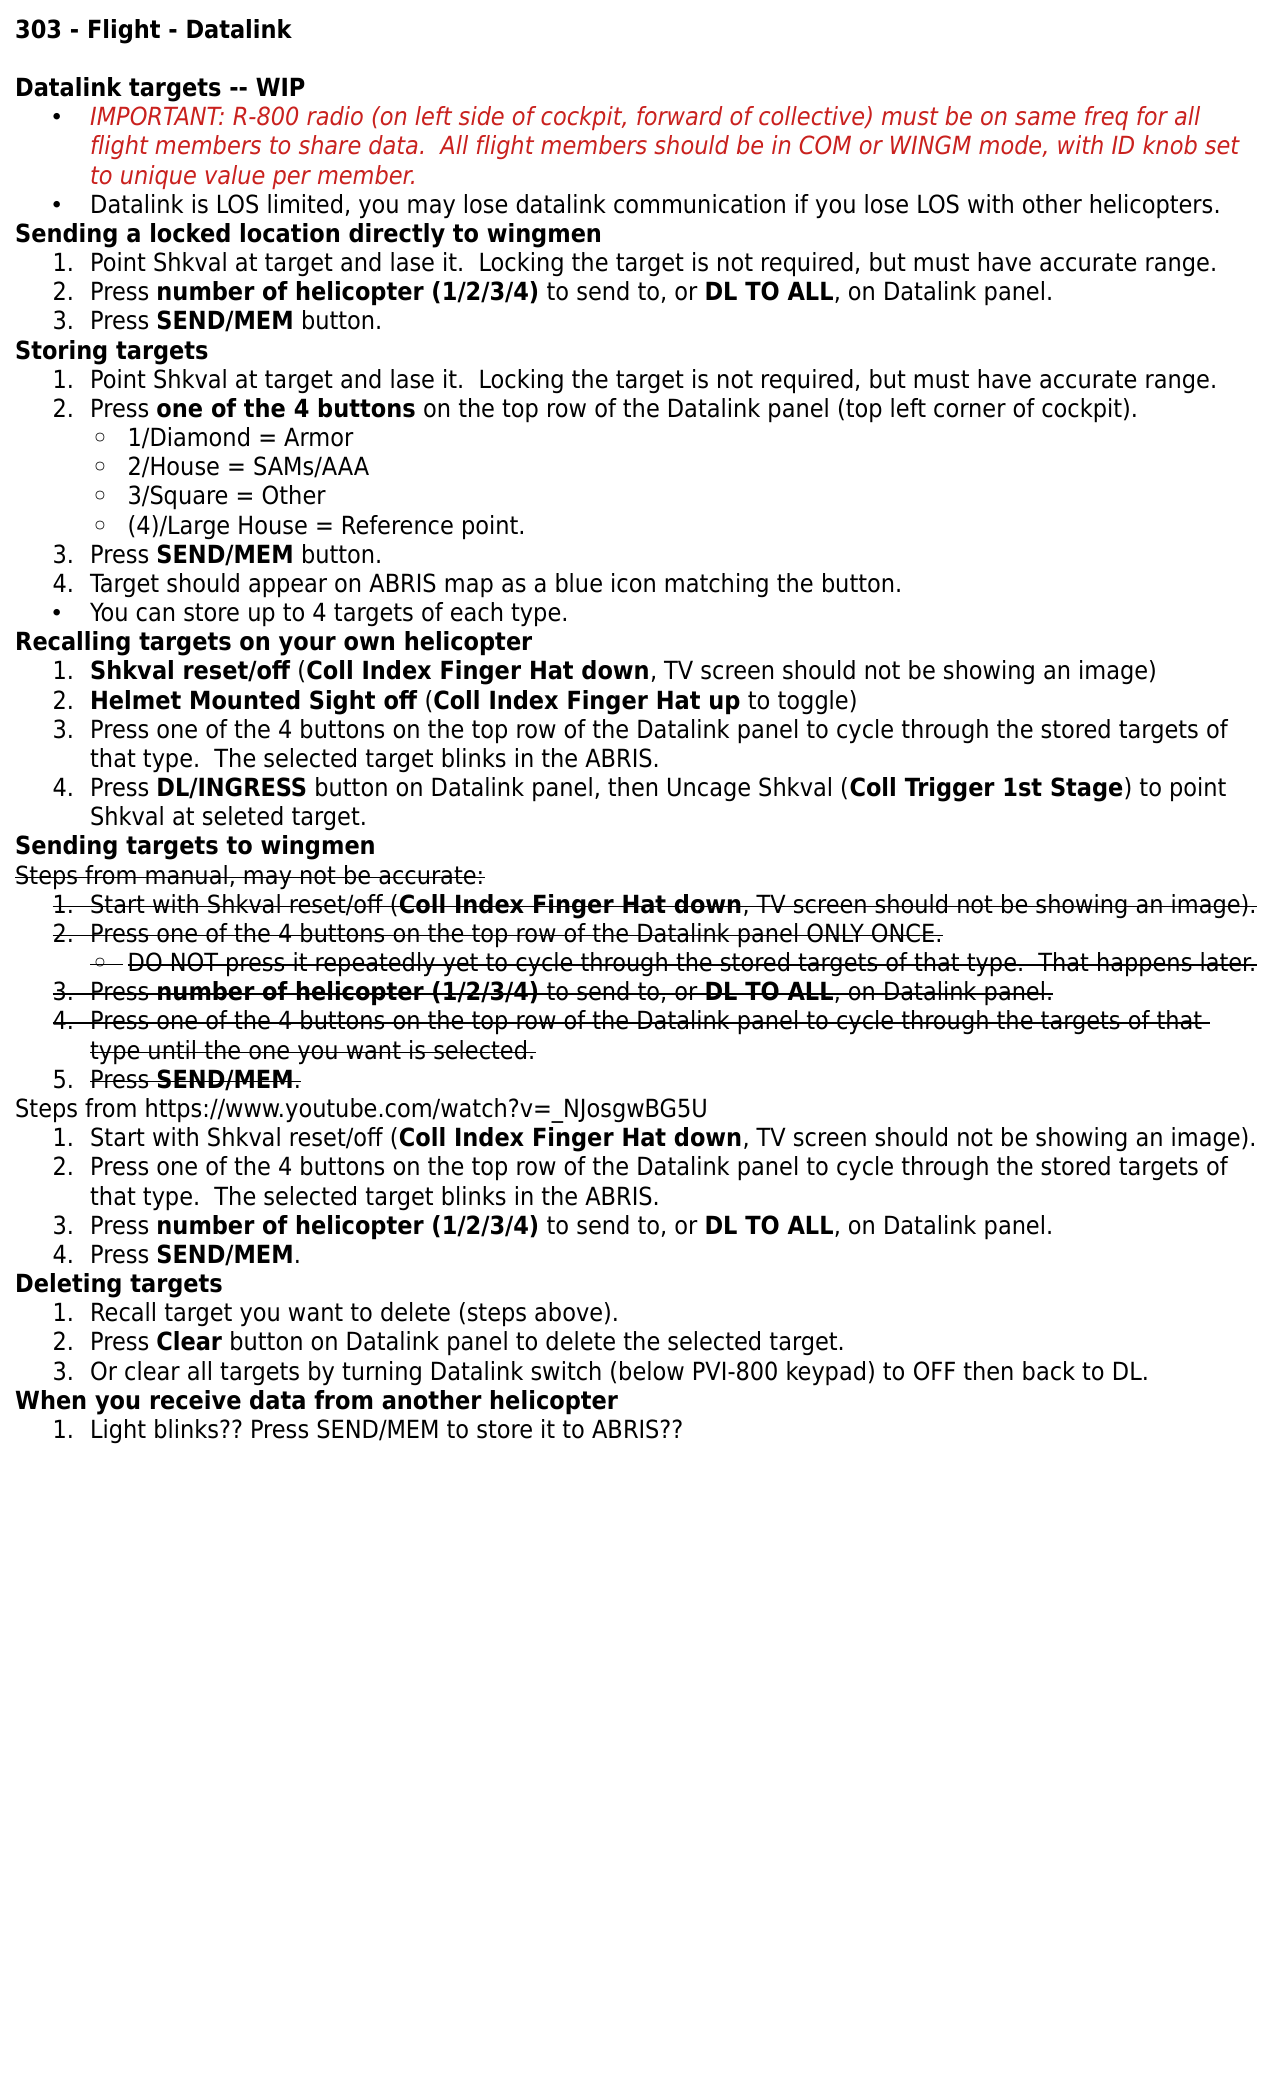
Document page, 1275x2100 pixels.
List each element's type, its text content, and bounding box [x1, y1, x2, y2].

list Press one of the 4 buttons on the top row of the Datalink panel ONLY ONCE. [52, 919, 1260, 948]
text Deleting targets [15, 1269, 1260, 1298]
list Press Clear button on Datalink panel to delete the selected target. [52, 1327, 1260, 1357]
list Helmet Mounted Sight off (Coll Index Finger Hat up to toggle) [52, 686, 1260, 715]
list Press number of helicopter (1/2/3/4) to send to, or DL TO ALL, on Datalink panel. [52, 977, 1260, 1007]
list Or clear all targets by turning Datalink switch (below PVI-800 keypad) to OFF then back to DL. [52, 1357, 1260, 1386]
text When you receive data from another helicopter [15, 1386, 1260, 1415]
list Point Shkval at target and lase it. Locking the target is not required, but must have accurate range. [52, 365, 1260, 394]
list Press one of the 4 buttons on the top row of the Datalink panel to cycle through the stored targets of that type. The selected target blinks in the ABRIS. [52, 1152, 1260, 1211]
list Start with Shkval reset/off (Coll Index Finger Hat down, TV screen should not be showing an image). [52, 890, 1260, 919]
text Sending a locked location directly to wingmen [15, 219, 1260, 248]
text Recalling targets on your own helicopter [15, 627, 1260, 657]
list DO NOT press it repeatedly yet to cycle through the stored targets of that type. That happens later. [90, 948, 1260, 977]
list IMPORTANT: R-800 radio (on left side of cockpit, forward of collective) must be on same freq for all f‌light members to share data. All f‌light members should be in COM or WINGM mode, with ID knob set to unique value per member. [52, 102, 1260, 190]
text Sending targets to wingmen [15, 832, 1260, 861]
list Start with Shkval reset/off (Coll Index Finger Hat down, TV screen should not be showing an image). [52, 1123, 1260, 1152]
text Steps from https://www.youtube.com/watch?v=_NJosgwBG5U [15, 1094, 1260, 1123]
text Steps from manual, may not be accurate: [15, 861, 1260, 890]
list 3/Square = Other [90, 482, 1260, 511]
list Datalink is LOS limited, you may lose datalink communication if you lose LOS with other helicopters. [52, 190, 1260, 219]
text 303 - Flight - Datalink [15, 15, 1260, 44]
list 1/Diamond = Armor [90, 423, 1260, 452]
list Press number of helicopter (1/2/3/4) to send to, or DL TO ALL, on Datalink panel. [52, 1211, 1260, 1240]
list (4)/Large House = Reference point. [90, 511, 1260, 540]
list Press SEND/MEM button. [52, 307, 1260, 336]
list You can store up to 4 targets of each type. [52, 598, 1260, 627]
list Press SEND/MEM button. [52, 540, 1260, 569]
list Target should appear on ABRIS map as a blue icon matching the button. [52, 569, 1260, 598]
list Recall target you want to delete (steps above). [52, 1298, 1260, 1327]
list Shkval reset/off (Coll Index Finger Hat down, TV screen should not be showing an image) [52, 657, 1260, 686]
text Storing targets [15, 336, 1260, 365]
list Press one of the 4 buttons on the top row of the Datalink panel (top left corner of cockpit). [52, 394, 1260, 423]
list Press one of the 4 buttons on the top row of the Datalink panel to cycle through the targets of that type until the one you want is selected. [52, 1007, 1260, 1065]
list Point Shkval at target and lase it. Locking the target is not required, but must have accurate range. [52, 248, 1260, 277]
list Press one of the 4 buttons on the top row of the Datalink panel to cycle through the stored targets of that type. The selected target blinks in the ABRIS. [52, 715, 1260, 773]
list Press DL/INGRESS button on Datalink panel, then Uncage Shkval (Coll Trigger 1st Stage) to point Shkval at seleted target. [52, 773, 1260, 832]
list Press SEND/MEM. [52, 1240, 1260, 1269]
text Datalink targets -- WIP [15, 73, 1260, 102]
list Press SEND/MEM. [52, 1065, 1260, 1094]
list 2/House = SAMs/AAA [90, 452, 1260, 482]
list Light blinks?? Press SEND/MEM to store it to ABRIS?? [52, 1415, 1260, 1444]
list Press number of helicopter (1/2/3/4) to send to, or DL TO ALL, on Datalink panel. [52, 277, 1260, 307]
